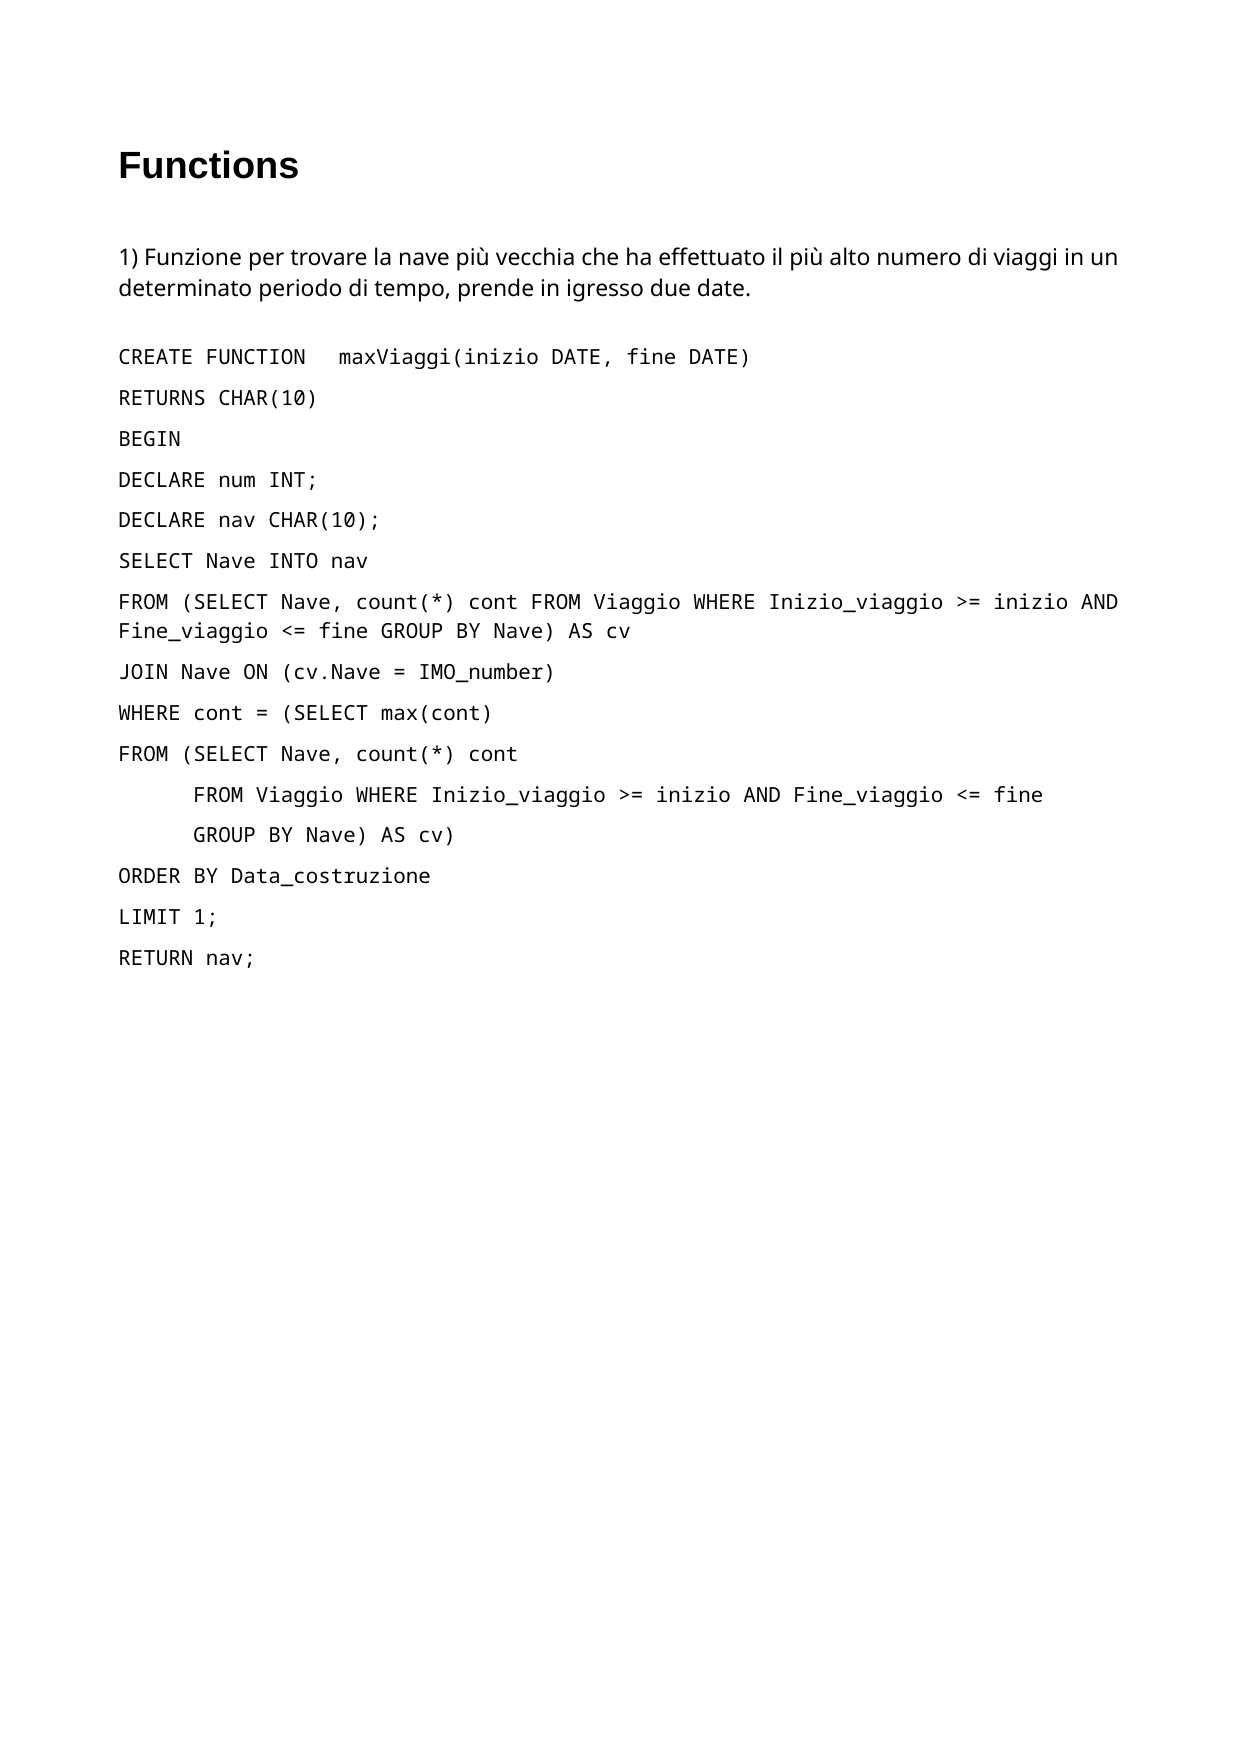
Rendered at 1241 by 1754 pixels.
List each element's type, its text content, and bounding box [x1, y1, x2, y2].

text RETURNS CHAR(10) [118, 383, 1122, 411]
text BEGIN [118, 424, 1122, 452]
text FROM (SELECT Nave, count(*) cont FROM Viaggio WHERE Inizio_viaggio >= inizio AND Fine_viaggio <= fine GROUP BY Nave) AS cv [118, 587, 1122, 644]
text RETURN nav; [118, 943, 1122, 972]
text DECLARE nav CHAR(10); [118, 506, 1122, 534]
text JOIN Nave ON (cv.Nave = IMO_number) [118, 657, 1122, 685]
subtitle Functions [118, 143, 1122, 187]
text SELECT Nave INTO nav [118, 547, 1122, 575]
text ORDER BY Data_costruzione [118, 862, 1122, 890]
text DECLARE num INT; [118, 465, 1122, 493]
text LIMIT 1; [118, 902, 1122, 931]
text FROM Viaggio WHERE Inizio_viaggio >= inizio AND Fine_viaggio <= fine [118, 780, 1122, 808]
text CREATE FUNCTION maxViaggi(inizio DATE, fine DATE) [118, 342, 1122, 370]
text WHERE cont = (SELECT max(cont) [118, 698, 1122, 726]
text 1) Funzione per trovare la nave più vecchia che ha effettuato il più alto numero di viaggi in un determinato periodo di tempo, prende in igresso due date. [118, 241, 1122, 303]
text GROUP BY Nave) AS cv) [118, 821, 1122, 849]
text FROM (SELECT Nave, count(*) cont [118, 739, 1122, 767]
